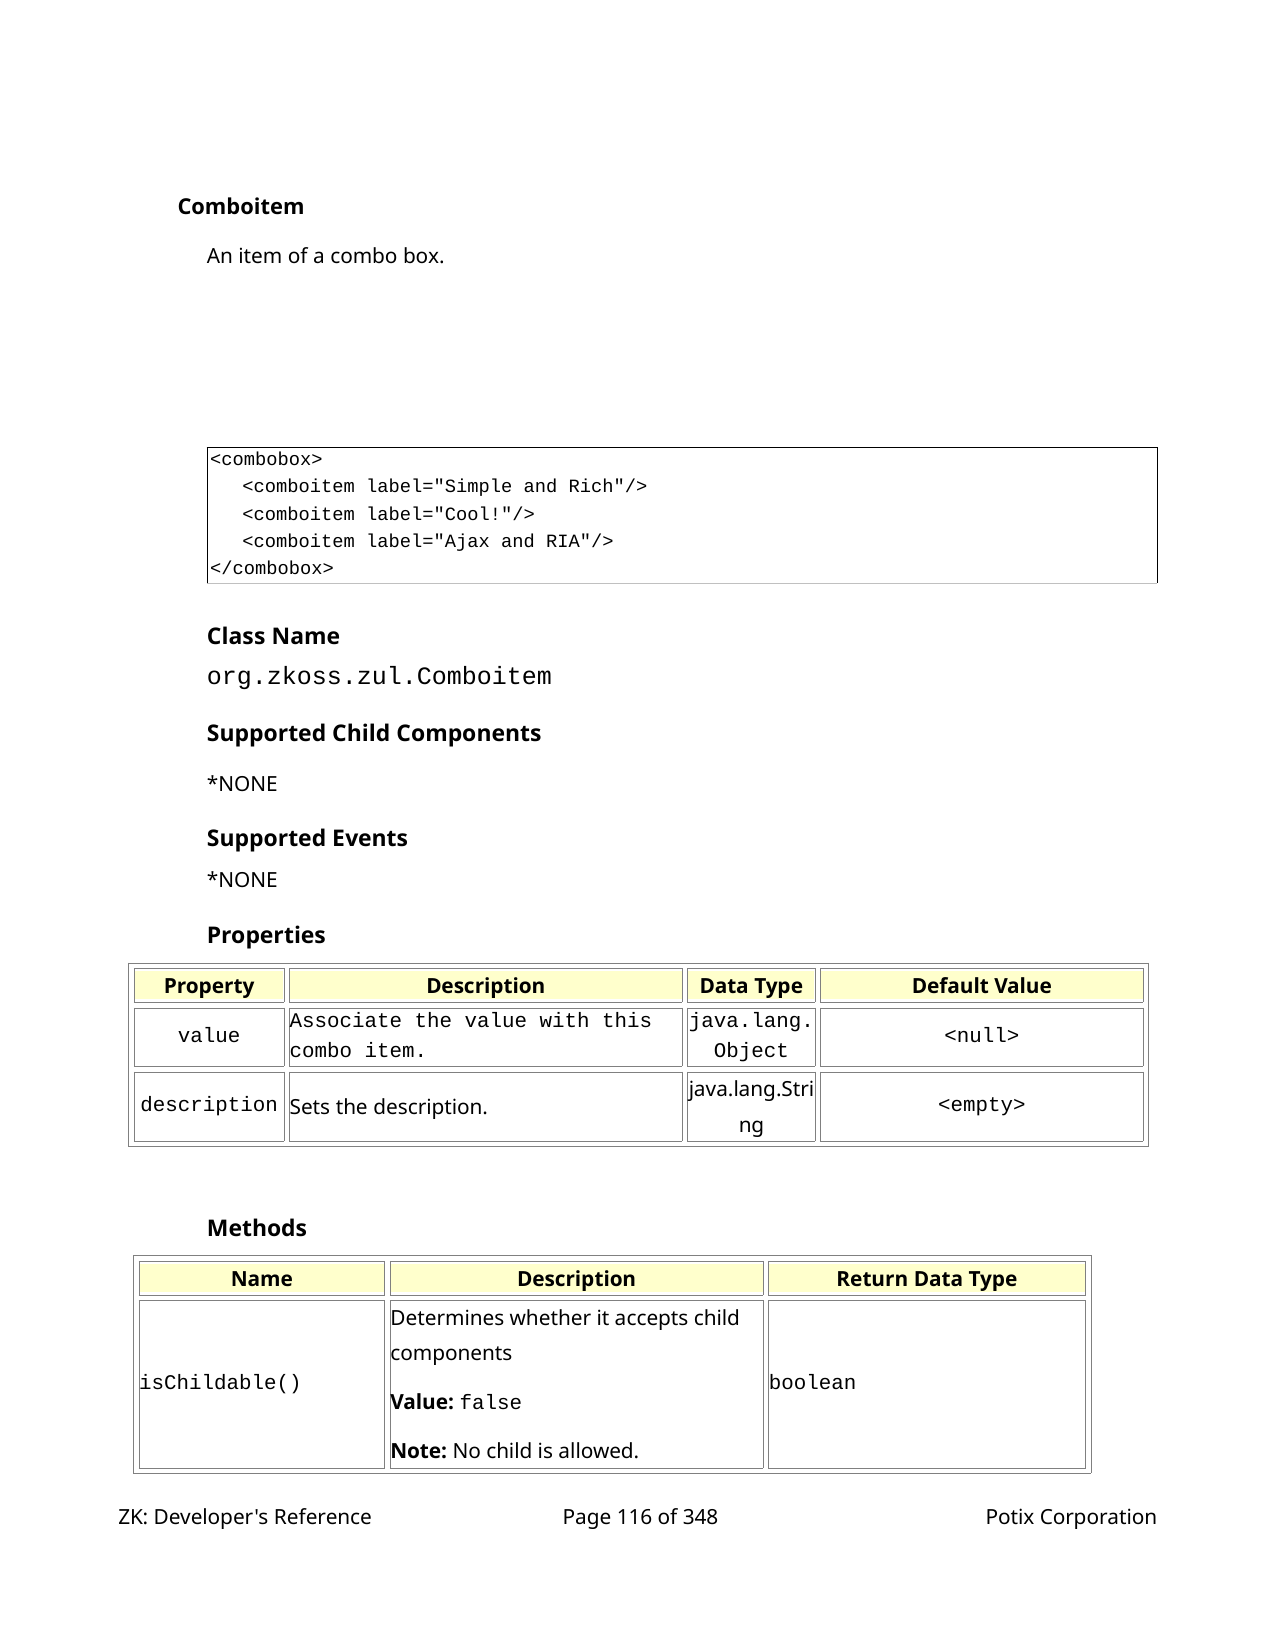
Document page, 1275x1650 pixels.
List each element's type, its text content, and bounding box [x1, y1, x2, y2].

table_cell boolean [766, 1295, 1088, 1467]
text <comboitem label="Simple and Rich"/> [208, 474, 1157, 499]
text </combobox> [208, 556, 1157, 583]
text *NONE [207, 866, 1157, 894]
text <comboitem label="Ajax and RIA"/> [208, 529, 1157, 553]
table_cell <null> [818, 1002, 1146, 1066]
table_cell isChildable() [136, 1295, 387, 1467]
table_cell value [131, 1002, 286, 1066]
table_cell Associate the value with this combo item. [286, 1002, 685, 1066]
subtitle Supported Events [207, 822, 1157, 853]
table_header Return Data Type [766, 1256, 1088, 1295]
table_header Description [286, 964, 685, 1002]
table_cell java.lang.Object [685, 1002, 817, 1066]
subtitle Supported Child Components [207, 717, 1157, 748]
table_cell Determines whether it accepts child components Value: false Note: No child is allowed. [387, 1295, 766, 1467]
table_cell java.lang.String [685, 1066, 817, 1141]
text An item of a combo box. [207, 241, 1157, 269]
text <comboitem label="Cool!"/> [208, 502, 1157, 526]
text org.zkoss.zul.Comboitem [207, 663, 1157, 692]
table_header Name [136, 1256, 387, 1295]
subtitle Comboitem [177, 191, 1157, 221]
table_header Property [131, 964, 286, 1002]
table_cell Sets the description. [286, 1066, 685, 1141]
text <combobox> [208, 448, 1157, 471]
table_cell description [131, 1066, 286, 1141]
table_header Default Value [818, 964, 1146, 1002]
subtitle Class Name [207, 620, 1157, 651]
table_cell <empty> [818, 1066, 1146, 1141]
table_header Data Type [685, 964, 817, 1002]
subtitle Properties [207, 919, 1157, 950]
subtitle Methods [207, 1212, 1157, 1243]
text *NONE [207, 769, 1157, 797]
table_header Description [387, 1256, 766, 1295]
